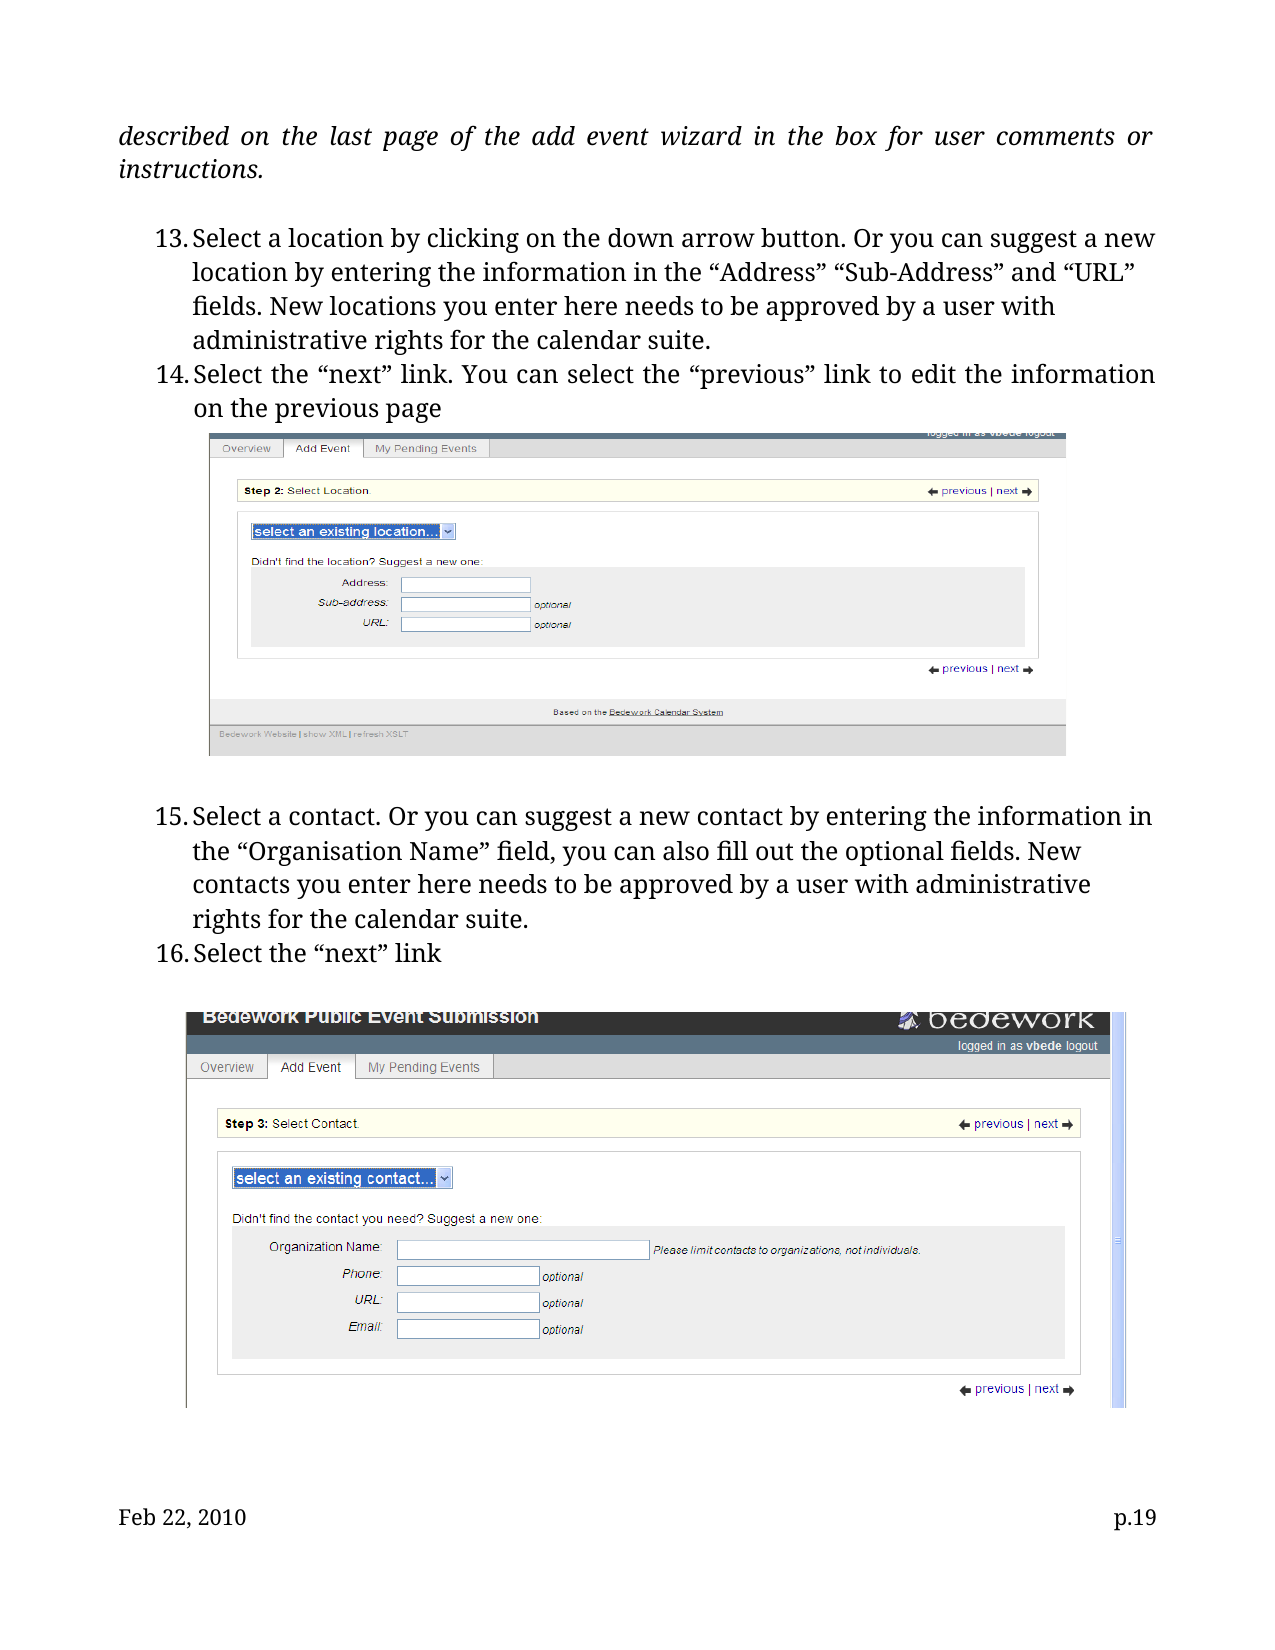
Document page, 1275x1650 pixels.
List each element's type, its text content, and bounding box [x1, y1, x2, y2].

list Select a contact. Or you can suggest a new contact by entering the information in the “Organisation Name” field, you can also fill out the optional fields. New contacts you enter here needs to be approved by a user with administrative rights for the calendar suite. [154, 799, 1157, 935]
list Select the “next” link. You can select the “previous” link to edit the information on the previous page [156, 357, 1157, 425]
list Select a location by clicking on the down arrow button. Or you can suggest a new location by entering the information in the “Address” “Sub-Address” and “URL” fields. New locations you enter here needs to be approved by a user with administrative rights for the calendar suite. [154, 220, 1157, 357]
picture [185, 1012, 1127, 1408]
picture [208, 433, 1067, 756]
text described on the last page of the add event wizard in the box for user comments or instructions. [118, 118, 1157, 186]
list Select the “next” link [156, 935, 1157, 969]
